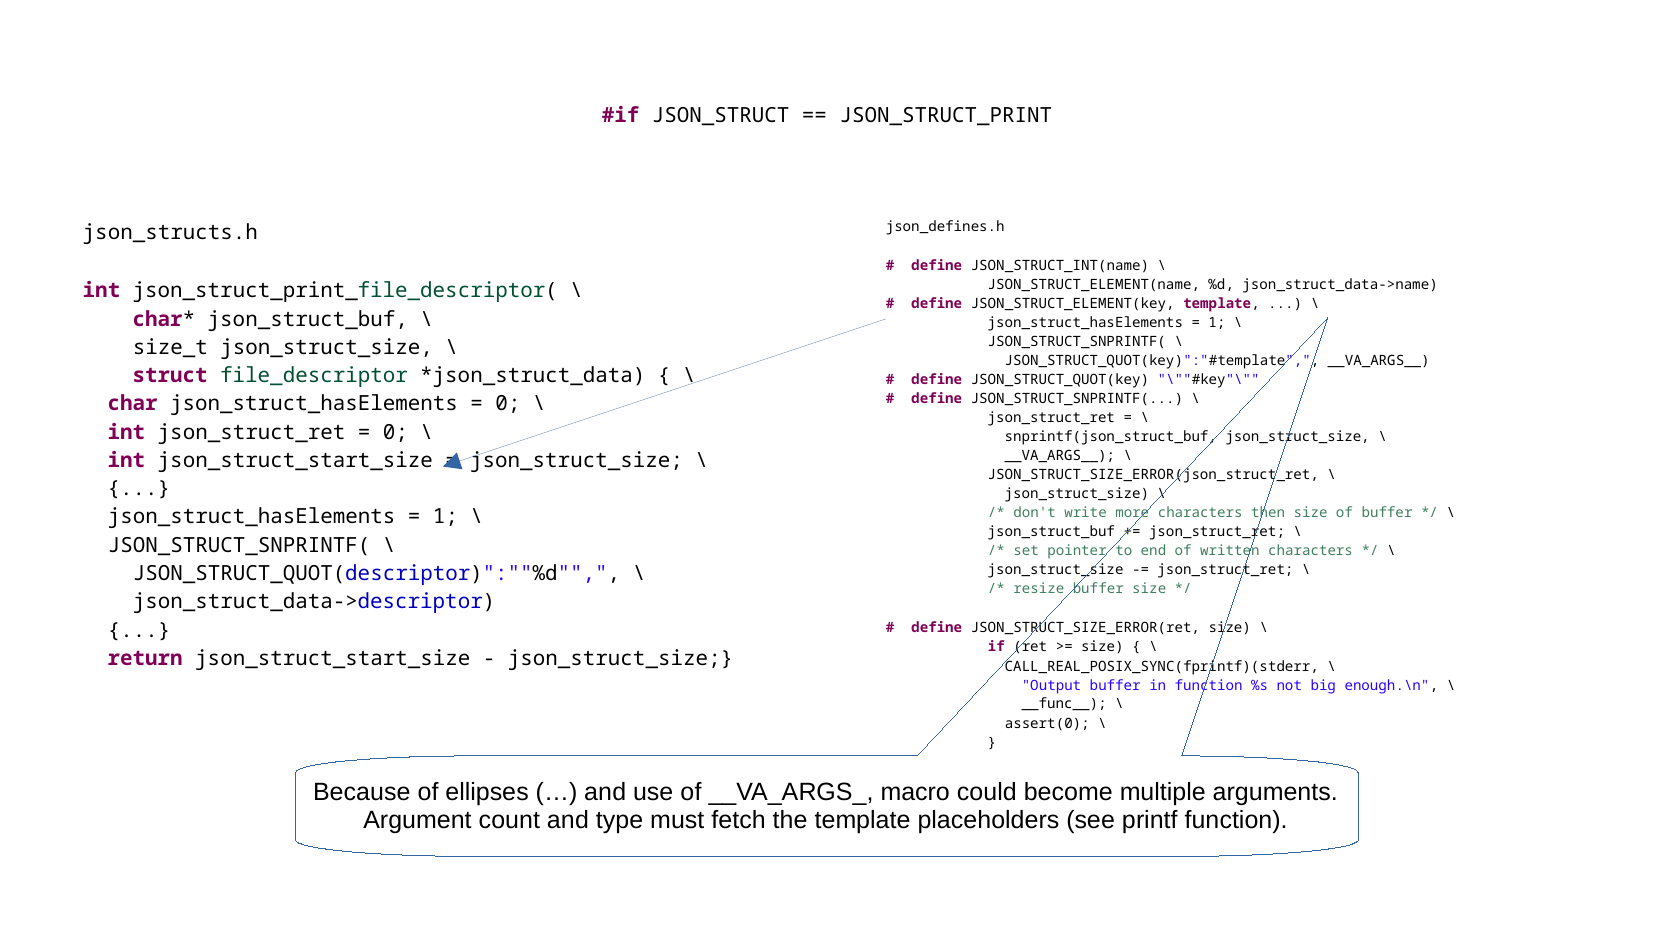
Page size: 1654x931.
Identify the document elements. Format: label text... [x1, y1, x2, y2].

title #if JSON_STRUCT == JSON_STRUCT_PRINT [82, 37, 1571, 193]
text_box Because of ellipses (…) and use of __VA_ARGS_, macro could become multiple arguments. Argument count and type must fetch the template placeholders (see printf function). [295, 317, 1359, 857]
list json_defines.h # define JSON_STRUCT_INT(name) \ JSON_STRUCT_ELEMENT(name, %d, json_struct_data->name) # define JSON_STRUCT_ELEMENT(key, template, ...) \ json_struct_hasElements = 1; \ JSON_STRUCT_SNPRINTF( \ JSON_STRUCT_QUOT(key)":"#template",", __VA_ARGS__) # define JSON_STRUCT_QUOT(key) "\""#key"\"" # define JSON_STRUCT_SNPRINTF(...) \ json_struct_ret = \ snprintf(json_struct_buf, json_struct_size, \ __VA_ARGS__); \ JSON_STRUCT_SIZE_ERROR(json_struct_ret, \ json_struct_size) \ /* don't write more characters then size of buffer */ \ json_struct_buf += json_struct_ret; \ /* set pointer to end of written characters */ \ json_struct_size -= json_struct_ret; \ /* resize buffer size */ # define JSON_STRUCT_SIZE_ERROR(ret, size) \ if (ret >= size) { \ CALL_REAL_POSIX_SYNC(fprintf)(stderr, \ "Output buffer in function %s not big enough.\n", \ __func__); \ assert(0); \ } [885, 216, 1571, 756]
list json_structs.h int json_struct_print_file_descriptor( \ char* json_struct_buf, \ size_t json_struct_size, \ struct file_descriptor *json_struct_data) { \ char json_struct_hasElements = 0; \ int json_struct_ret = 0; \ int json_struct_start_size = json_struct_size; \ {...} json_struct_hasElements = 1; \ JSON_STRUCT_SNPRINTF( \ JSON_STRUCT_QUOT(descriptor)":""%d"",", \ json_struct_data->descriptor) {...} return json_struct_start_size - json_struct_size;} [82, 217, 827, 758]
